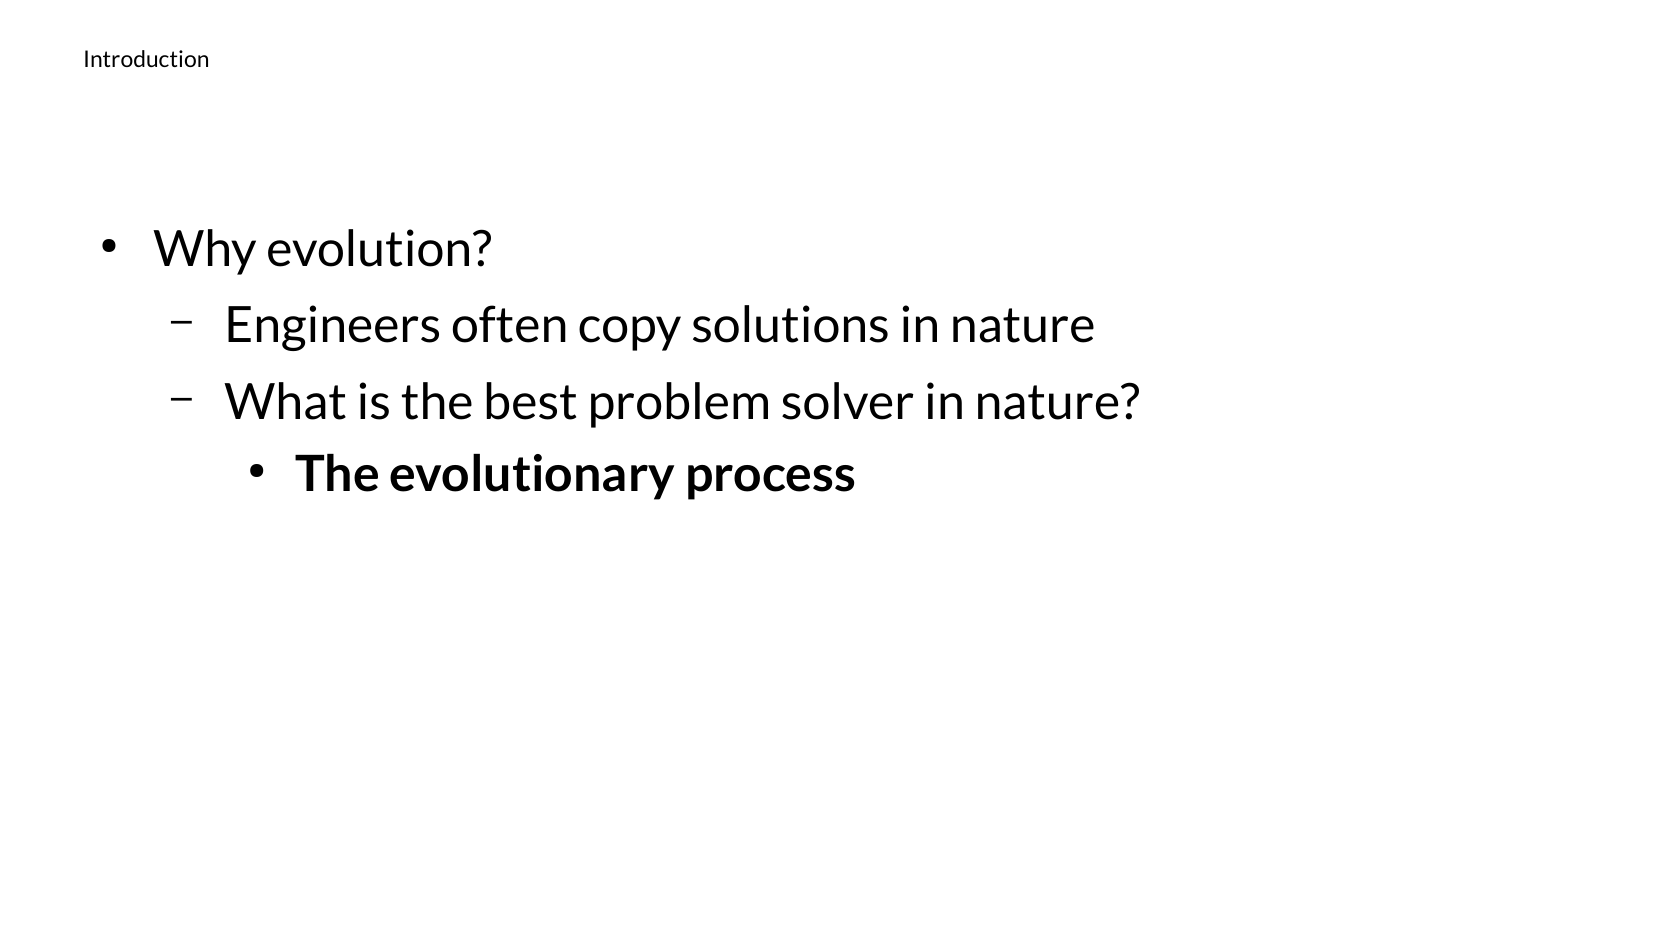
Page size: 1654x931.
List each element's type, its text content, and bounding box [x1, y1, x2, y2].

list Why evolution? Engineers often copy solutions in nature What is the best problem solver in nature? The evolutionary process [82, 217, 1571, 839]
title Introduction [83, 0, 1571, 119]
